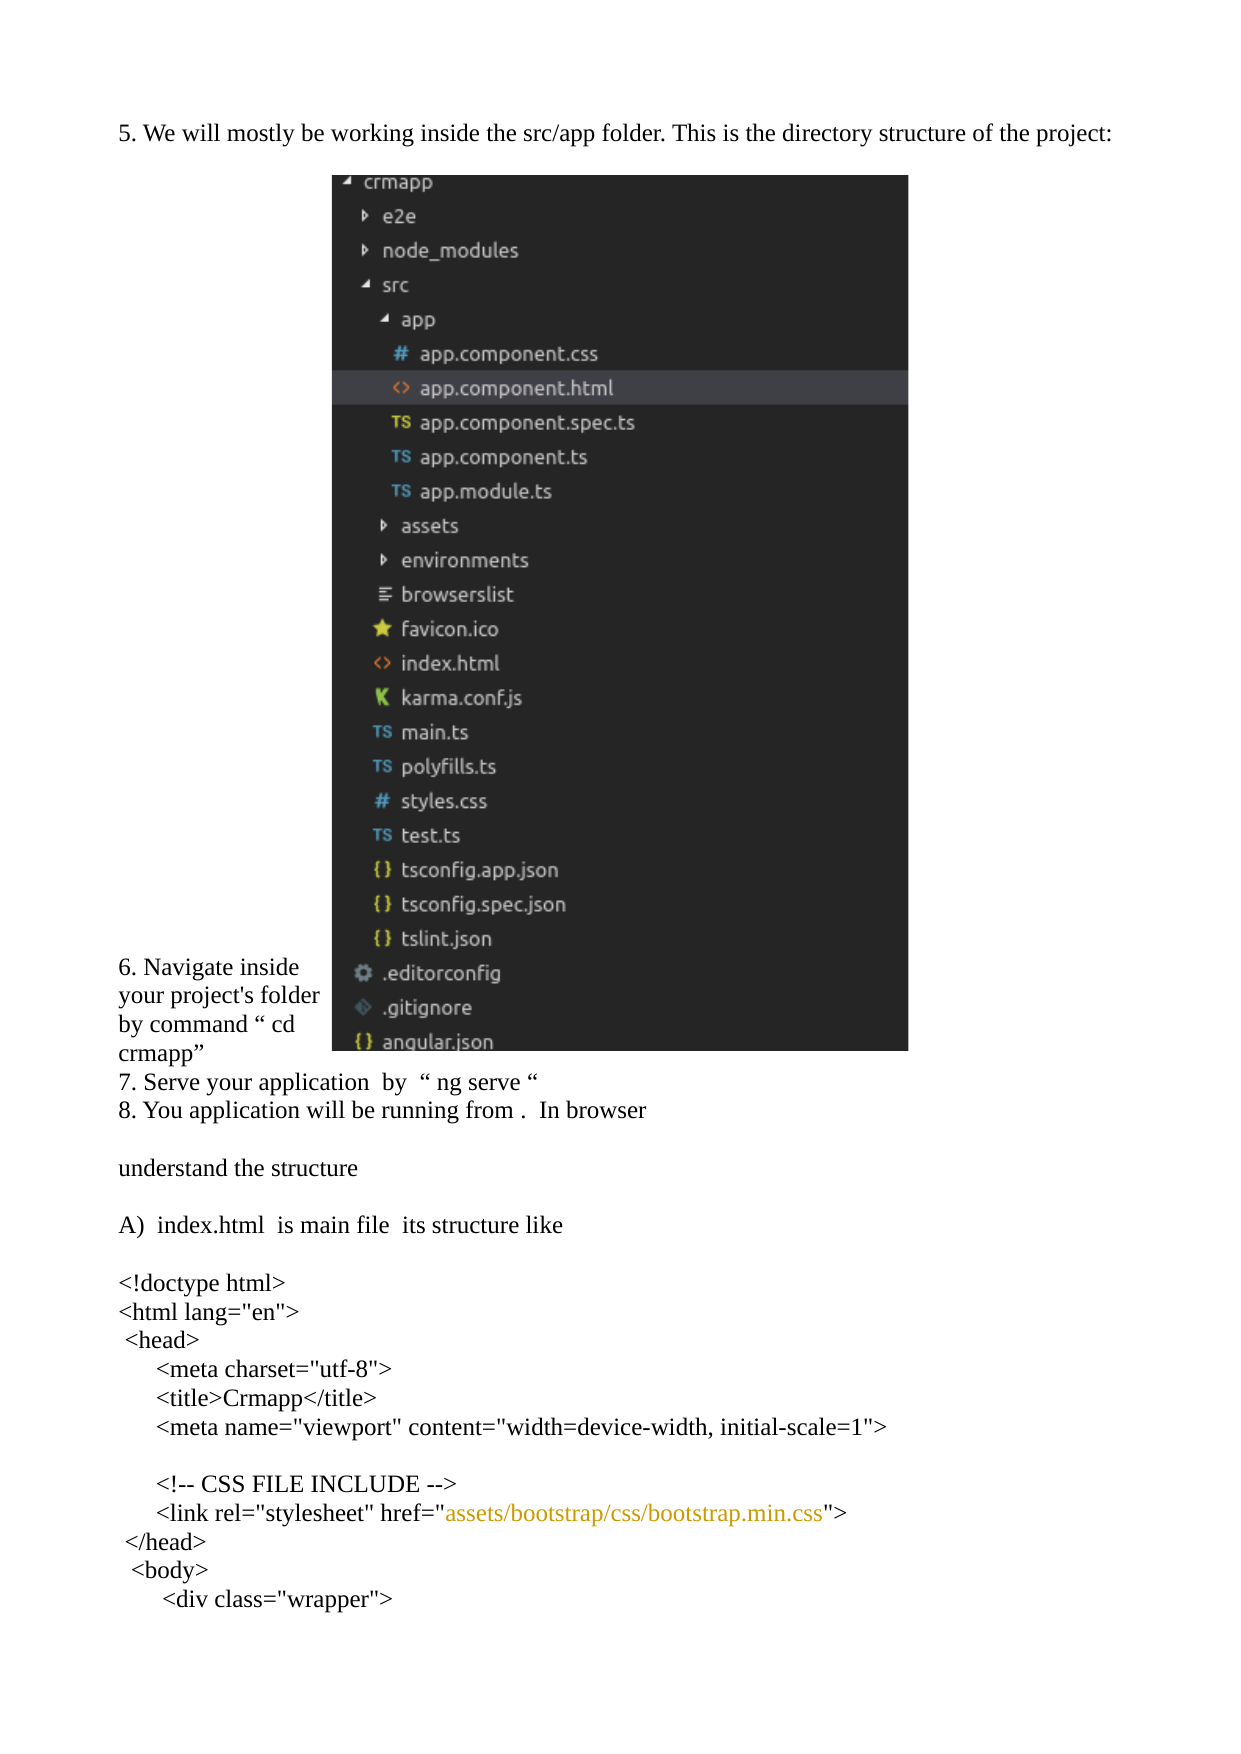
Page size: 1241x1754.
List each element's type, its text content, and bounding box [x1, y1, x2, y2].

text <meta name="viewport" content="width=device-width, initial-scale=1"> [118, 1412, 1122, 1441]
text <head> [118, 1326, 1122, 1354]
text 5. We will mostly be working inside the src/app folder. This is the directory structure of the project: [118, 118, 1122, 147]
picture [331, 175, 909, 1051]
text </head> [118, 1527, 1122, 1556]
text <div class="wrapper"> [118, 1584, 1122, 1613]
text <meta charset="utf-8"> [118, 1354, 1122, 1383]
text 7. Serve your application by “ ng serve “ [118, 1067, 1122, 1096]
text <!doctype html> [118, 1268, 1122, 1297]
text 6. Navigate inside your project's folder by command “ cd crmapp” [118, 952, 1122, 1067]
text <!-- CSS FILE INCLUDE --> [118, 1469, 1122, 1498]
text A) index.html is main file its structure like [118, 1211, 1122, 1239]
text <body> [118, 1556, 1122, 1584]
text <title>Crmapp</title> [118, 1383, 1122, 1412]
text 8. You application will be running from . In browser [118, 1096, 1122, 1124]
text understand the structure [118, 1153, 1122, 1182]
text <link rel="stylesheet" href="assets/bootstrap/css/bootstrap.min.css"> [118, 1498, 1122, 1527]
text <html lang="en"> [118, 1297, 1122, 1326]
